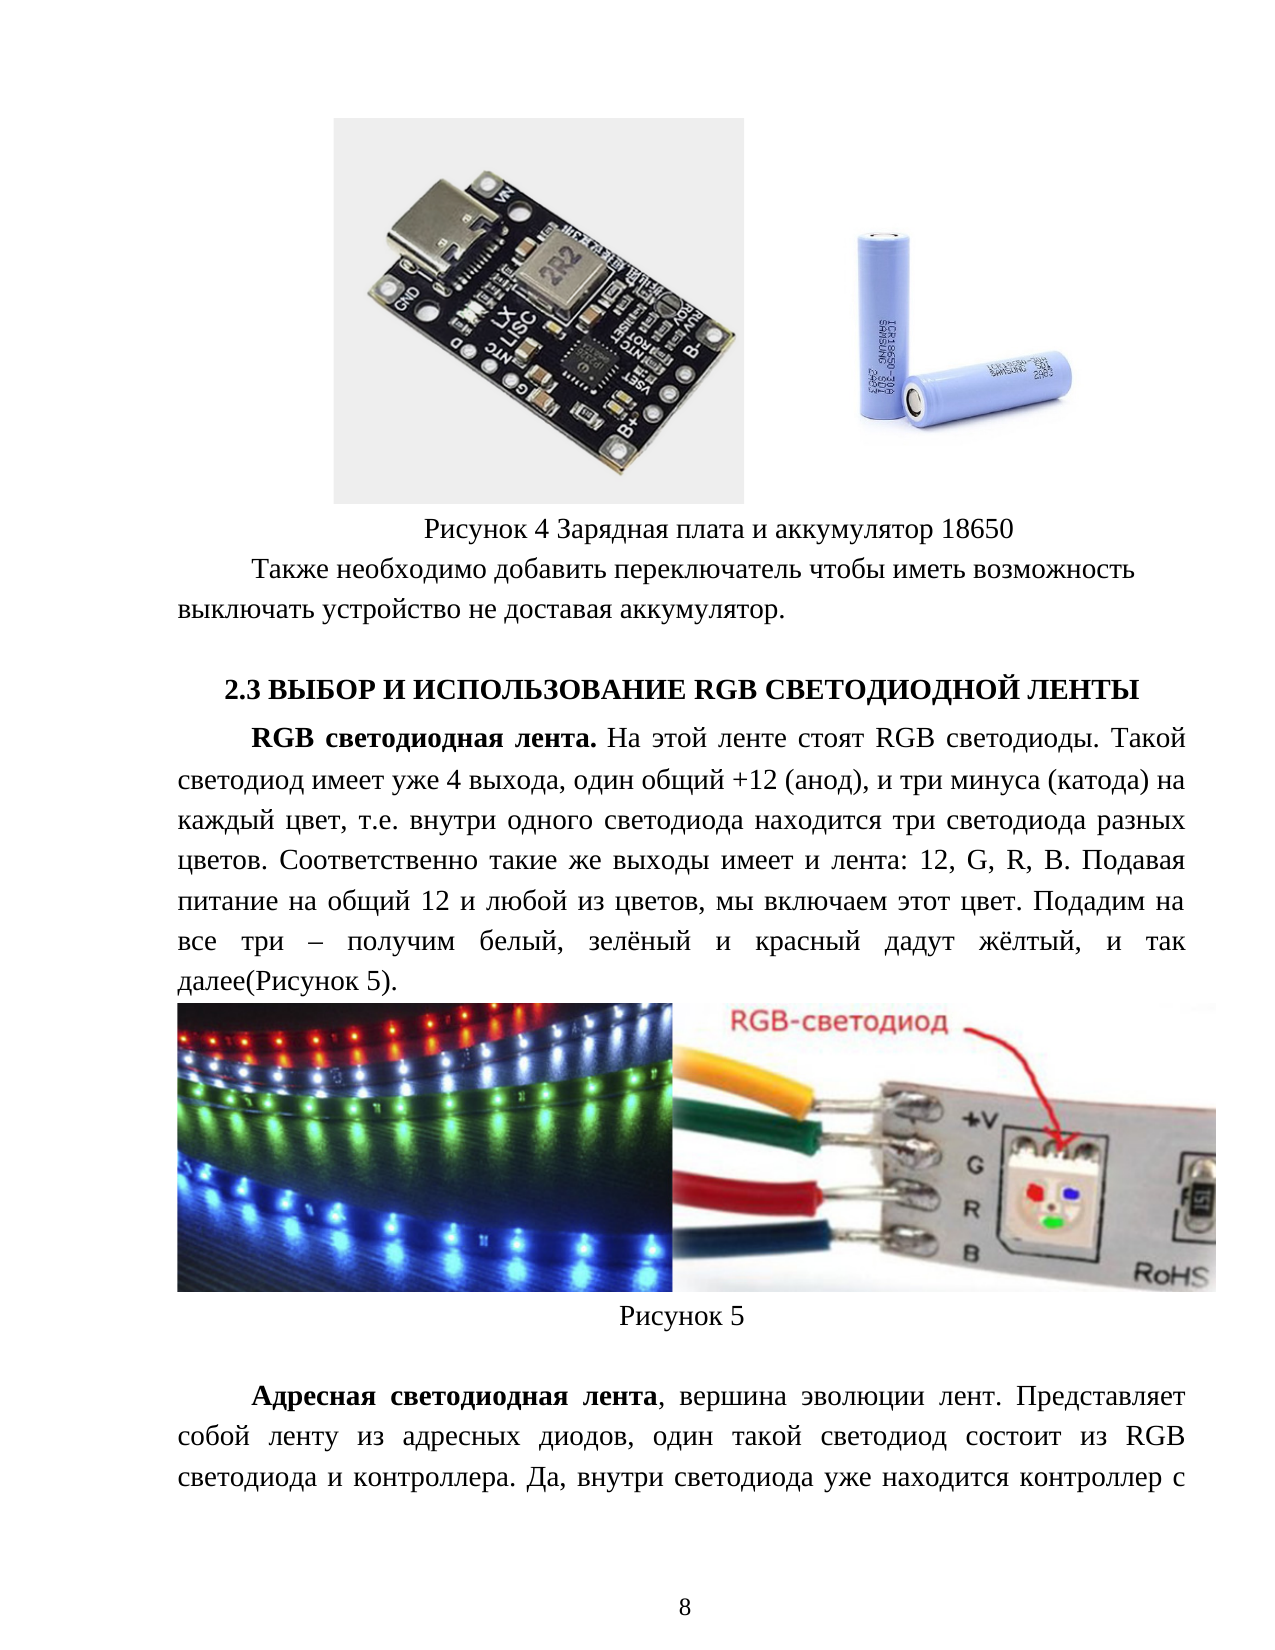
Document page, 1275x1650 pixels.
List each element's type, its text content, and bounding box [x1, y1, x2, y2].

text Рисунок 5 [177, 1292, 1186, 1331]
picture [750, 151, 1104, 504]
picture [177, 1003, 1216, 1292]
text Адресная светодиодная лента, вершина эволюции лент. Представляет собой ленту из адресных диодов, один такой светодиод состоит из RGB светодиода и контроллера. Да, внутри светодиода уже находится контроллер с [177, 1378, 1186, 1492]
text Рисунок 4 Зарядная плата и аккумулятор 18650 [177, 511, 1186, 545]
text RGB светодиодная лента. На этой ленте стоят RGB светодиоды. Такой светодиод имеет уже 4 выхода, один общий +12 (анод), и три минуса (катода) на каждый цвет, т.е. внутри одного светодиода находится три светодиода разных цветов. Соответственно такие же выходы имеет и лента: 12, G, R, B. Подавая питание на общий 12 и любой из цветов, мы включаем этот цвет. Подадим на все три – получим белый, зелёный и красный дадут жёлтый, и так далее(Рисунок 5). [177, 712, 1186, 997]
picture [333, 118, 745, 504]
text Также необходимо добавить переключатель чтобы иметь возможность выключать устройство не доставая аккумулятор. [177, 551, 1186, 625]
text 2.3 ВЫБОР И ИСПОЛЬЗОВАНИЕ RGB СВЕТОДИОДНОЙ ЛЕНТЫ [177, 672, 1186, 706]
